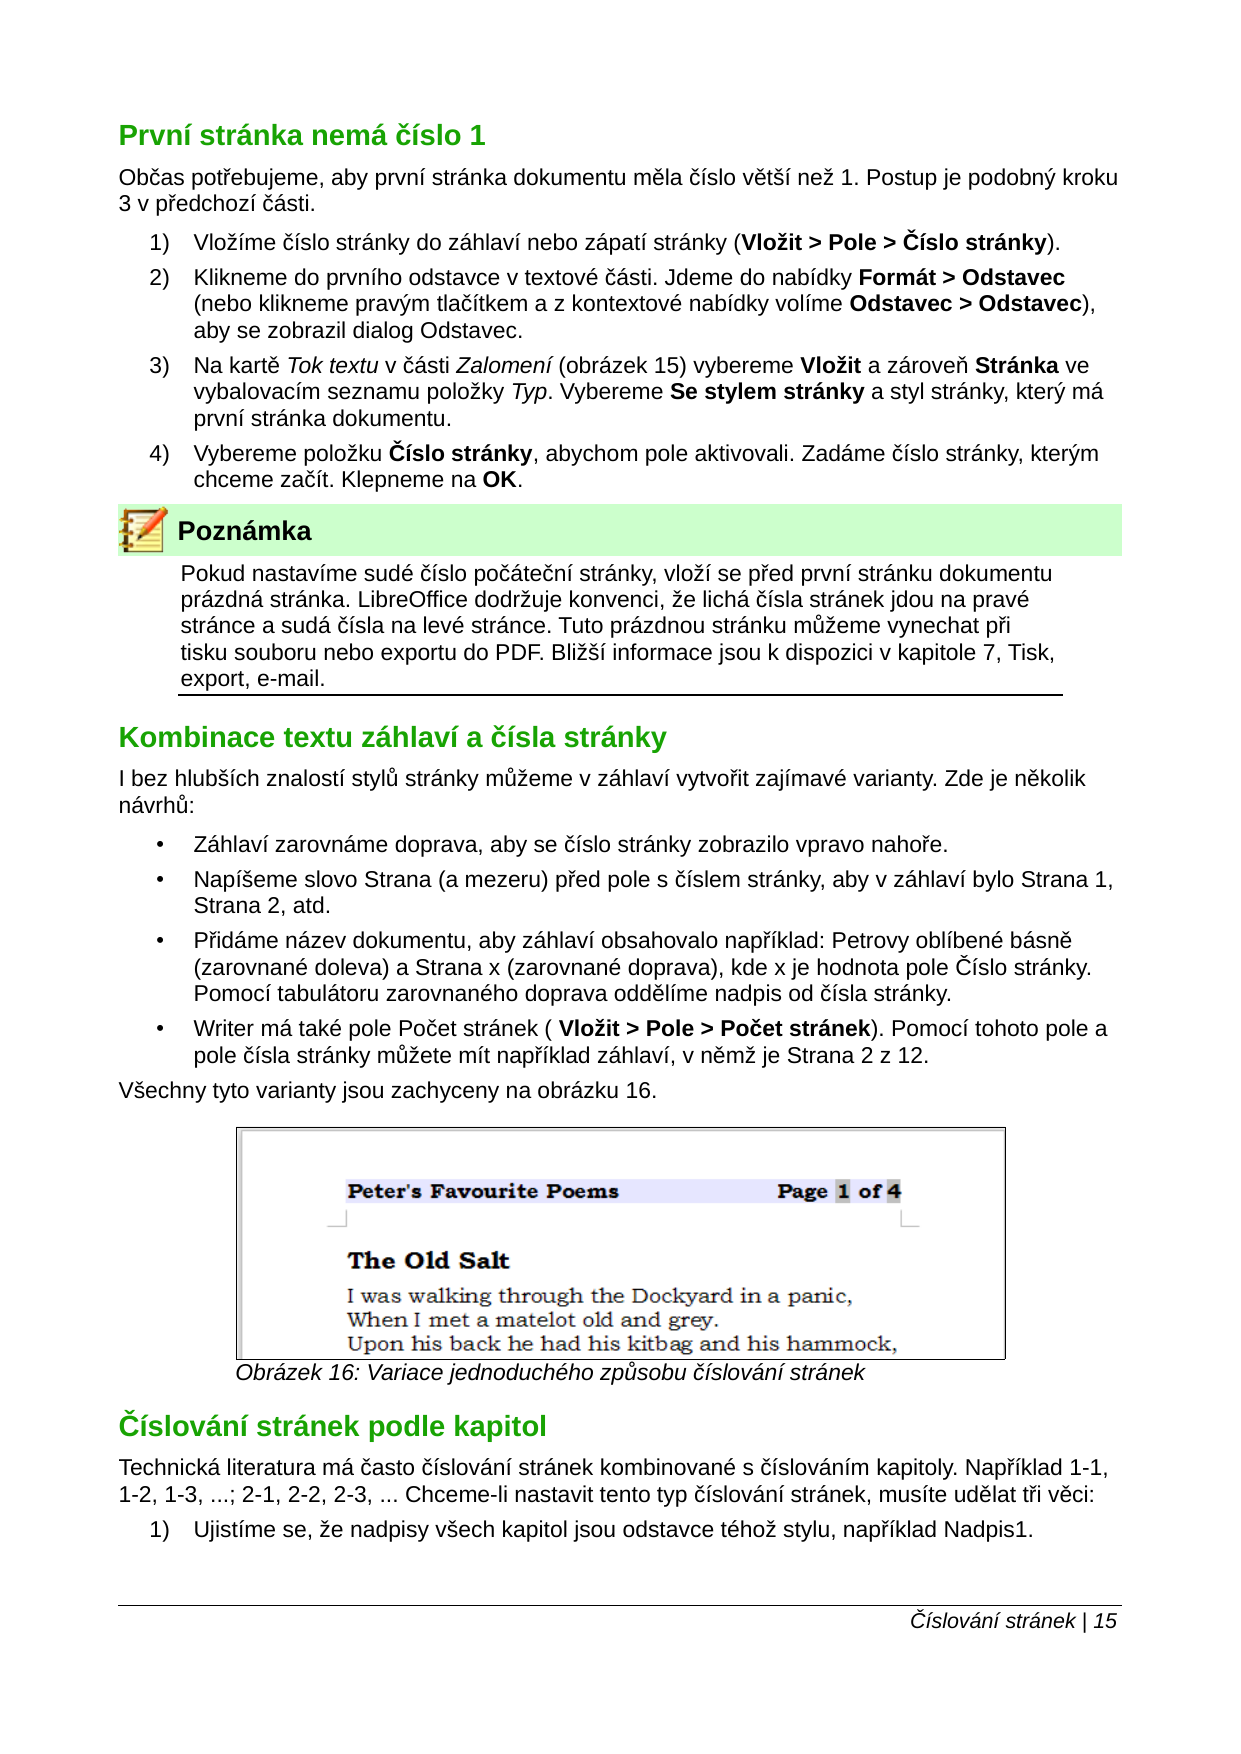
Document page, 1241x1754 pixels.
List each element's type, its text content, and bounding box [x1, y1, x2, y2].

picture [119, 505, 170, 556]
subtitle Číslování stránek podle kapitol [118, 1409, 1122, 1443]
text Pokud nastavíme sudé číslo počáteční stránky, vloží se před první stránku dokumentu prázdná stránka. LibreOffice dodržuje konvenci, že lichá čísla stránek jdou na pravé stránce a sudá čísla na levé stránce. Tuto prázdnou stránku můžeme vynechat při tisku souboru nebo exportu do PDF. Bližší informace jsou k dispozici v kapitole 7, Tisk, export, e-mail. [177, 556, 1063, 696]
subtitle Kombinace textu záhlaví a čísla stránky [118, 720, 1122, 753]
list I bez hlubších znalostí stylů stránky můžeme v záhlaví vytvořit zajímavé varianty. Zde je několik návrhů: [118, 765, 1122, 818]
text Obrázek 16: Variace jednoduchého způsobu číslování stránek [235, 1359, 1005, 1385]
text Občas potřebujeme, aby první stránka dokumentu měla číslo větší než 1. Postup je podobný kroku 3 v předchozí části. [118, 164, 1122, 216]
list Technická literatura má často číslování stránek kombinované s číslováním kapitoly. Například 1-1, 1-2, 1-3, ...; 2-1, 2-2, 2-3, ... Chceme-li nastavit tento typ číslování stránek, musíte udělat tři věci: [118, 1454, 1122, 1507]
list Přidáme název dokumentu, aby záhlaví obsahovalo například: Petrovy oblíbené básně (zarovnané doleva) a Strana x (zarovnané doprava), kde x je hodnota pole Číslo stránky. Pomocí tabulátoru zarovnaného doprava oddělíme nadpis od čísla stránky. [156, 927, 1122, 1006]
list Klikneme do prvního odstavce v textové části. Jdeme do nabídky Formát > Odstavec (nebo klikneme pravým tlačítkem a z kontextové nabídky volíme Odstavec > Odstavec), aby se zobrazil dialog Odstavec. [170, 264, 1122, 343]
list Writer má také pole Počet stránek ( Vložit > Pole > Počet stránek). Pomocí tohoto pole a pole čísla stránky můžete mít například záhlaví, v němž je Strana 2 z 12. [156, 1015, 1122, 1068]
list Vložíme číslo stránky do záhlaví nebo zápatí stránky (Vložit > Pole > Číslo stránky). [170, 229, 1122, 255]
subtitle První stránka nemá číslo 1 [118, 118, 1122, 152]
subtitle Poznámka [118, 504, 1122, 556]
list Na kartě Tok textu v části Zalomení (obrázek 15) vybereme Vložit a zároveň Stránka ve vybalovacím seznamu položky Typ. Vybereme Se stylem stránky a styl stránky, který má první stránka dokumentu. [170, 352, 1122, 431]
list Vybereme položku Číslo stránky, abychom pole aktivovali. Zadáme číslo stránky, kterým chceme začít. Klepneme na OK. [170, 440, 1122, 493]
list Napíšeme slovo Strana (a mezeru) před pole s číslem stránky, aby v záhlaví bylo Strana 1, Strana 2, atd. [156, 866, 1122, 918]
picture [237, 1128, 1005, 1359]
list Záhlaví zarovnáme doprava, aby se číslo stránky zobrazilo vpravo nahoře. [156, 831, 1122, 857]
list Ujistíme se, že nadpisy všech kapitol jsou odstavce téhož stylu, například Nadpis1. [170, 1516, 1122, 1542]
text Všechny tyto varianty jsou zachyceny na obrázku 16. [118, 1077, 1122, 1103]
